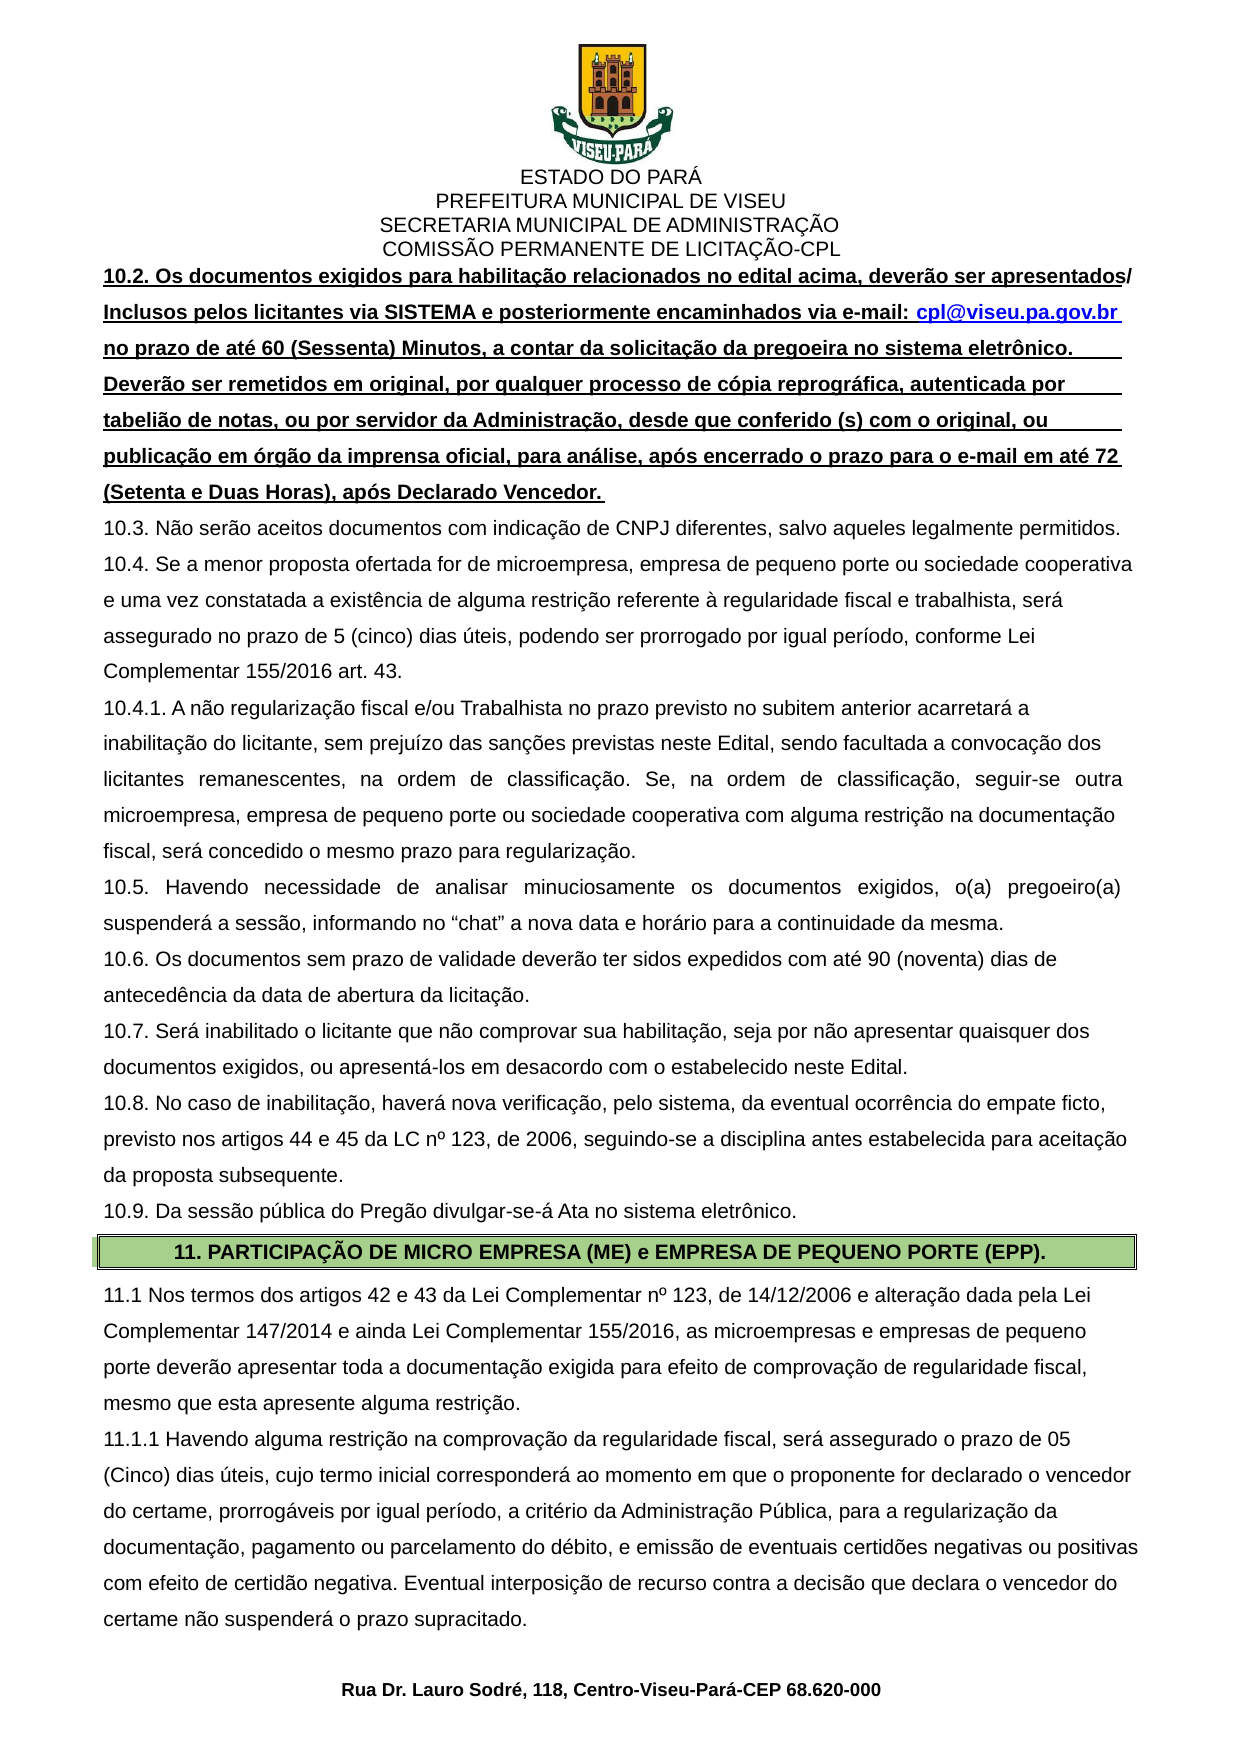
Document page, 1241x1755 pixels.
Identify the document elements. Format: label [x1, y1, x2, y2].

picture [551, 44, 674, 165]
